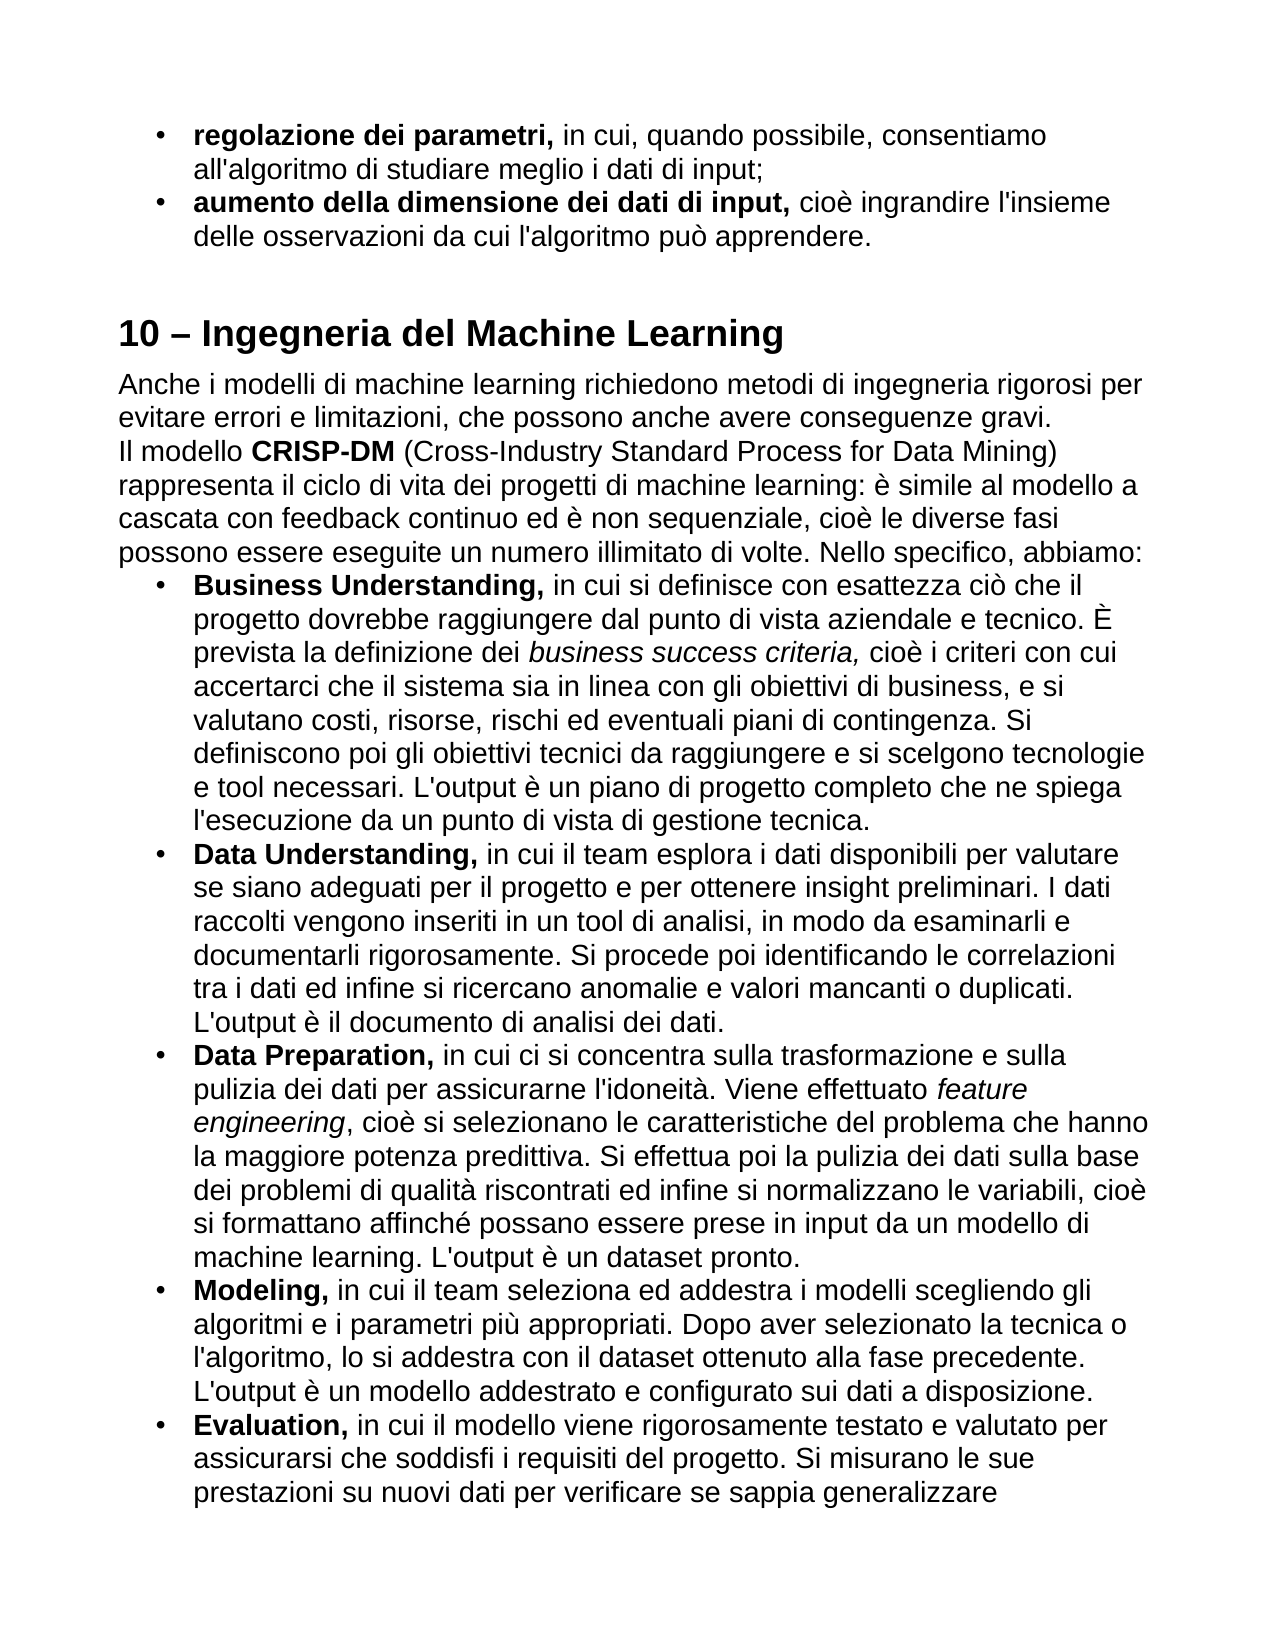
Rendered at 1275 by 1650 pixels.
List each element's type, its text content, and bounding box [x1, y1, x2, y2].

list Data Understanding, in cui il team esplora i dati disponibili per valutare se siano adeguati per il progetto e per ottenere insight preliminari. I dati raccolti vengono inseriti in un tool di analisi, in modo da esaminarli e documentarli rigorosamente. Si procede poi identificando le correlazioni tra i dati ed infine si ricercano anomalie e valori mancanti o duplicati. L'output è il documento di analisi dei dati. [156, 837, 1157, 1038]
list regolazione dei parametri, in cui, quando possibile, consentiamo all'algoritmo di studiare meglio i dati di input; [156, 118, 1157, 185]
list Data Preparation, in cui ci si concentra sulla trasformazione e sulla pulizia dei dati per assicurarne l'idoneità. Viene effettuato feature engineering, cioè si selezionano le caratteristiche del problema che hanno la maggiore potenza predittiva. Si effettua poi la pulizia dei dati sulla base dei problemi di qualità riscontrati ed infine si normalizzano le variabili, cioè si formattano affinché possano essere prese in input da un modello di machine learning. L'output è un dataset pronto. [156, 1038, 1157, 1273]
list Modeling, in cui il team seleziona ed addestra i modelli scegliendo gli algoritmi e i parametri più appropriati. Dopo aver selezionato la tecnica o l'algoritmo, lo si addestra con il dataset ottenuto alla fase precedente. L'output è un modello addestrato e configurato sui dati a disposizione. [156, 1273, 1157, 1407]
list Business Understanding, in cui si definisce con esattezza ciò che il progetto dovrebbe raggiungere dal punto di vista aziendale e tecnico. È prevista la definizione dei business success criteria, cioè i criteri con cui accertarci che il sistema sia in linea con gli obiettivi di business, e si valutano costi, risorse, rischi ed eventuali piani di contingenza. Si definiscono poi gli obiettivi tecnici da raggiungere e si scelgono tecnologie e tool necessari. L'output è un piano di progetto completo che ne spiega l'esecuzione da un punto di vista di gestione tecnica. [156, 568, 1157, 837]
list aumento della dimensione dei dati di input, cioè ingrandire l'insieme delle osservazioni da cui l'algoritmo può apprendere. [156, 185, 1157, 253]
text Il modello CRISP-DM (Cross-Industry Standard Process for Data Mining) rappresenta il ciclo di vita dei progetti di machine learning: è simile al modello a cascata con feedback continuo ed è non sequenziale, cioè le diverse fasi possono essere eseguite un numero illimitato di volte. Nello specifico, abbiamo: [118, 434, 1157, 568]
subtitle 10 – Ingegneria del Machine Learning [118, 311, 1157, 354]
text Anche i modelli di machine learning richiedono metodi di ingegneria rigorosi per evitare errori e limitazioni, che possono anche avere conseguenze gravi. [118, 367, 1157, 434]
list Evaluation, in cui il modello viene rigorosamente testato e valutato per assicurarsi che soddisfi i requisiti del progetto. Si misurano le sue prestazioni su nuovi dati per verificare se sappia generalizzare [156, 1407, 1157, 1508]
